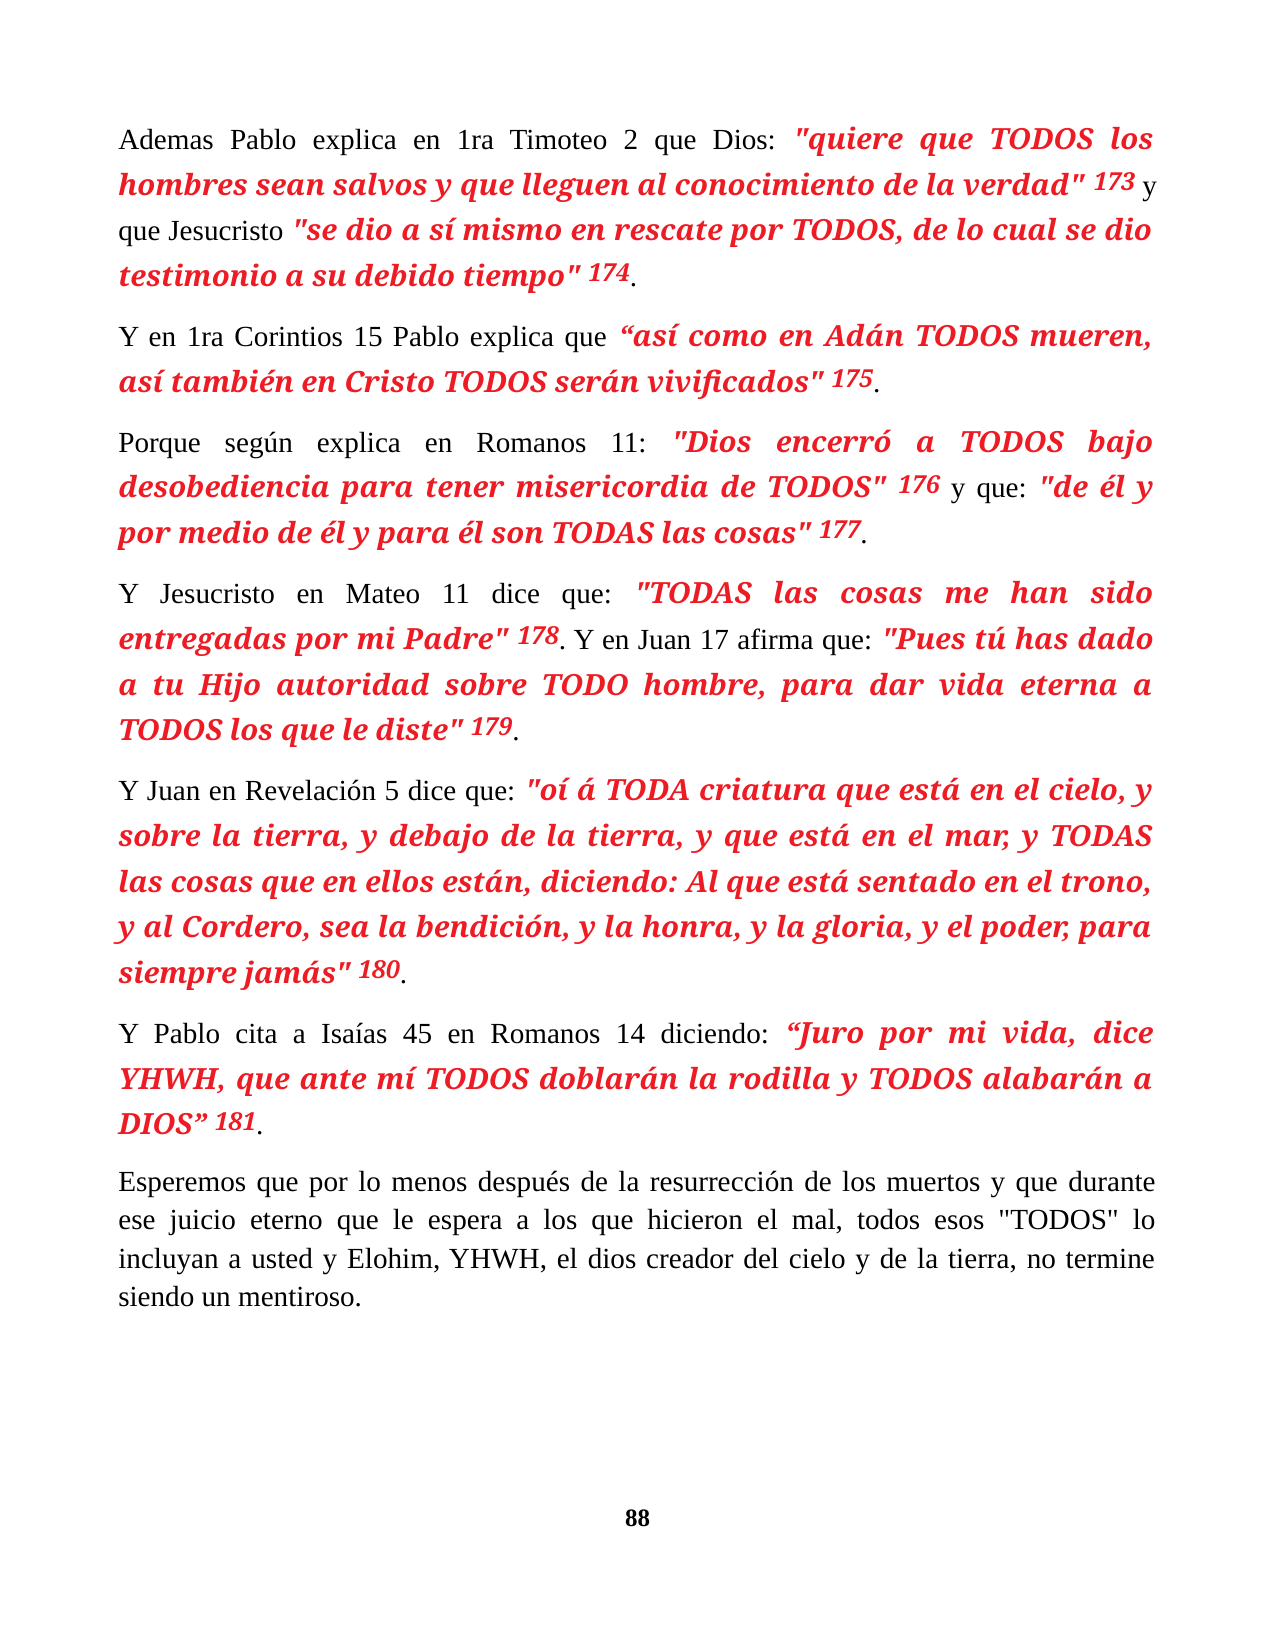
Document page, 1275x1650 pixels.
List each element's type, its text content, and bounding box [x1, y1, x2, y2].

text Y Jesucristo en Mateo 11 dice que: "TODAS las cosas me han sido entregadas por mi Padre" . Y en Juan 17 afirma que: "Pues tú has dado a tu Hijo autoridad sobre TODO hombre, para dar vida eterna a TODOS los que le diste" . [118, 572, 1157, 749]
text Y Juan en Revelación 5 dice que: "oí á TODA criatura que está en el cielo, y sobre la tierra, y debajo de la tierra, y que está en el mar, y TODAS las cosas que en ellos están, diciendo: Al que está sentado en el trono, y al Cordero, sea la bendición, y la honra, y la gloria, y el poder, para siempre jamás" . [118, 769, 1157, 992]
text Ademas Pablo explica en 1ra Timoteo 2 que Dios: "quiere que TODOS los hombres sean salvos y que lleguen al conocimiento de la verdad" y que Jesucristo "se dio a sí mismo en rescate por TODOS, de lo cual se dio testimonio a su debido tiempo" . [118, 118, 1157, 295]
text Y en 1ra Corintios 15 Pablo explica que “así como en Adán TODOS mueren, así también en Cristo TODOS serán vivificados" . [118, 315, 1157, 401]
text Y Pablo cita a Isaías 45 en Romanos 14 diciendo: “Juro por mi vida, dice YHWH, que ante mí TODOS doblarán la rodilla y TODOS alabarán a DIOS” . [118, 1012, 1157, 1143]
text Esperemos que por lo menos después de la resurrección de los muertos y que durante ese juicio eterno que le espera a los que hicieron el mal, todos esos "TODOS" lo incluyan a usted y Elohim, YHWH, el dios creador del cielo y de la tierra, no termine siendo un mentiroso. [118, 1164, 1157, 1313]
text Porque según explica en Romanos 11: "Dios encerró a TODOS bajo desobediencia para tener misericordia de TODOS" y que: "de él y por medio de él y para él son TODAS las cosas" . [118, 421, 1157, 552]
